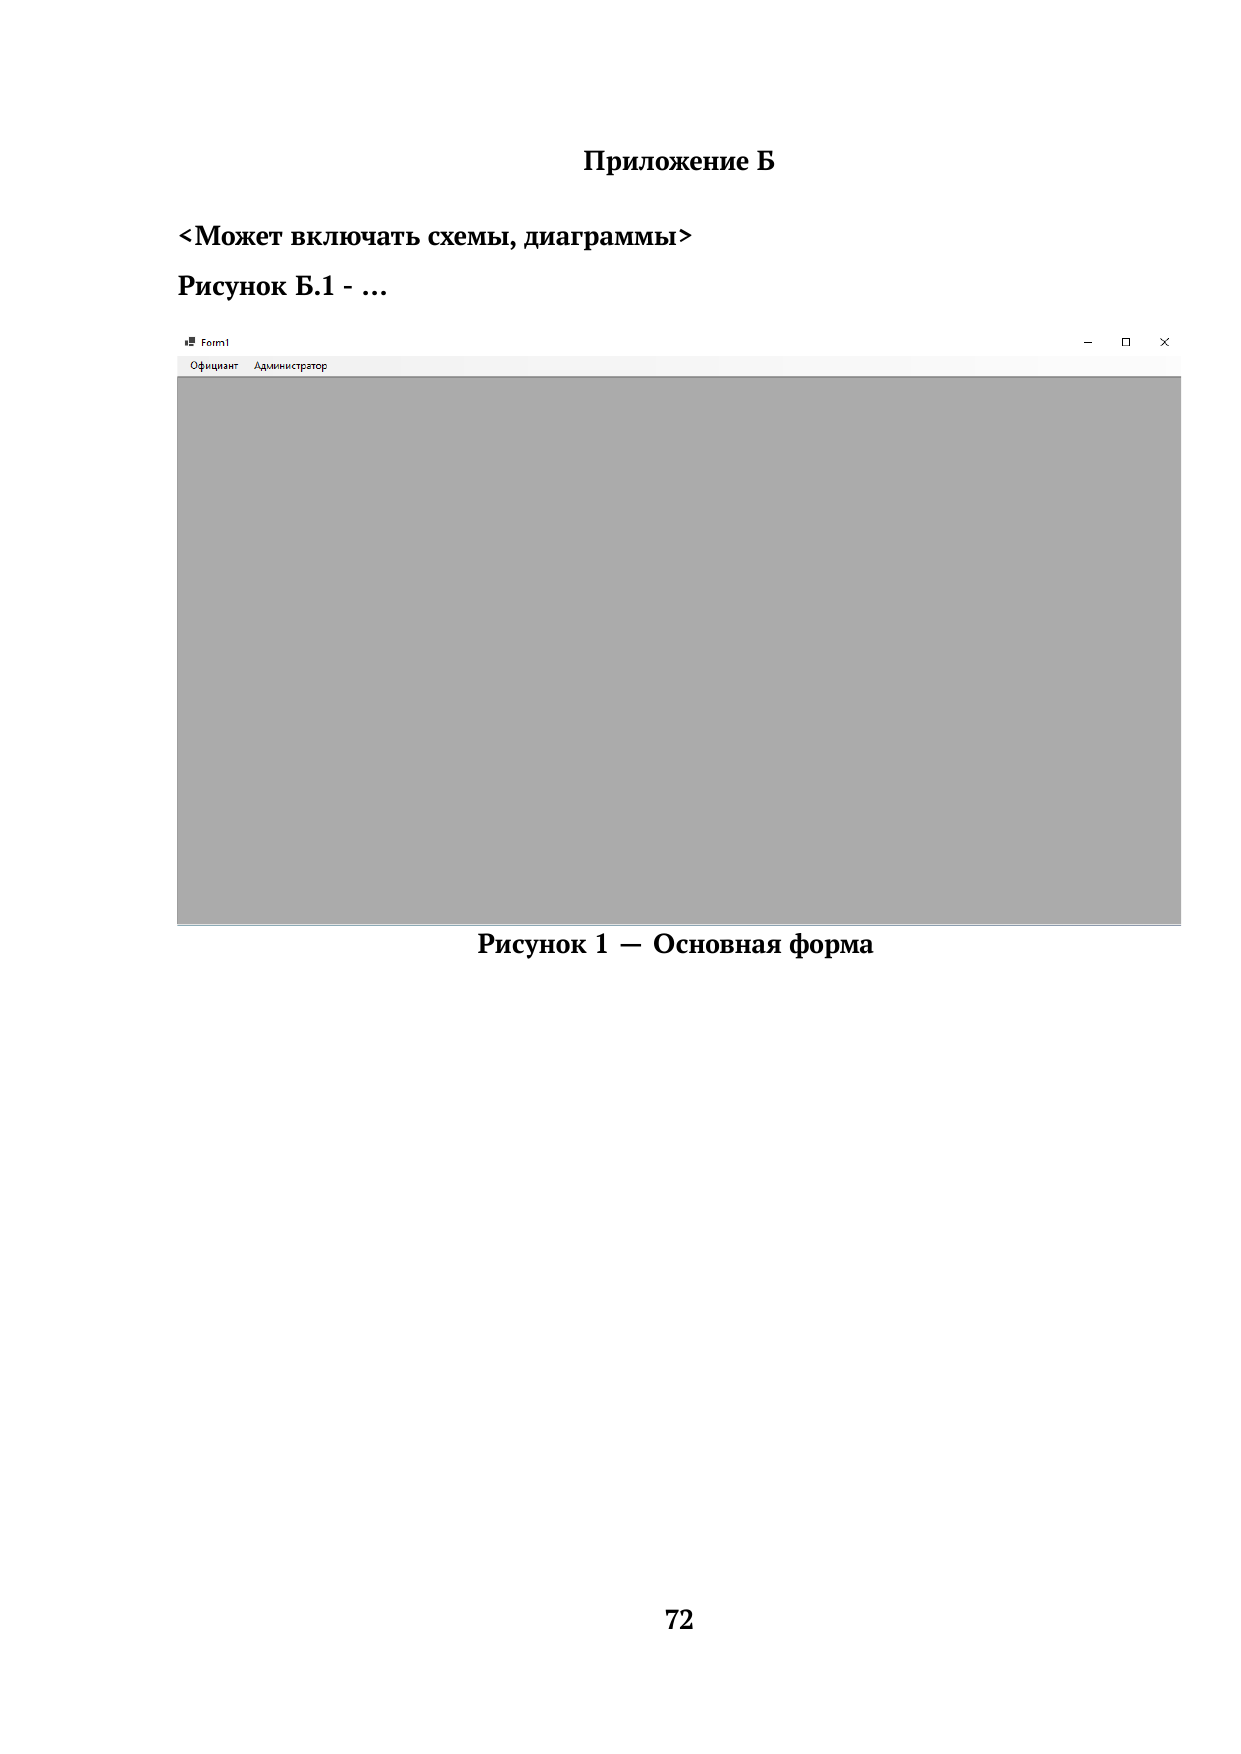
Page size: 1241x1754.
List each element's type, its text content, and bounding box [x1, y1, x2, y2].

text Рисунок Б.1 - … [177, 268, 1181, 302]
text Рисунок 1 — Основная форма [177, 926, 1181, 959]
text <Может включать схемы, диаграммы> [177, 218, 1181, 251]
text Приложение Б [177, 143, 1181, 176]
picture [177, 330, 1182, 926]
